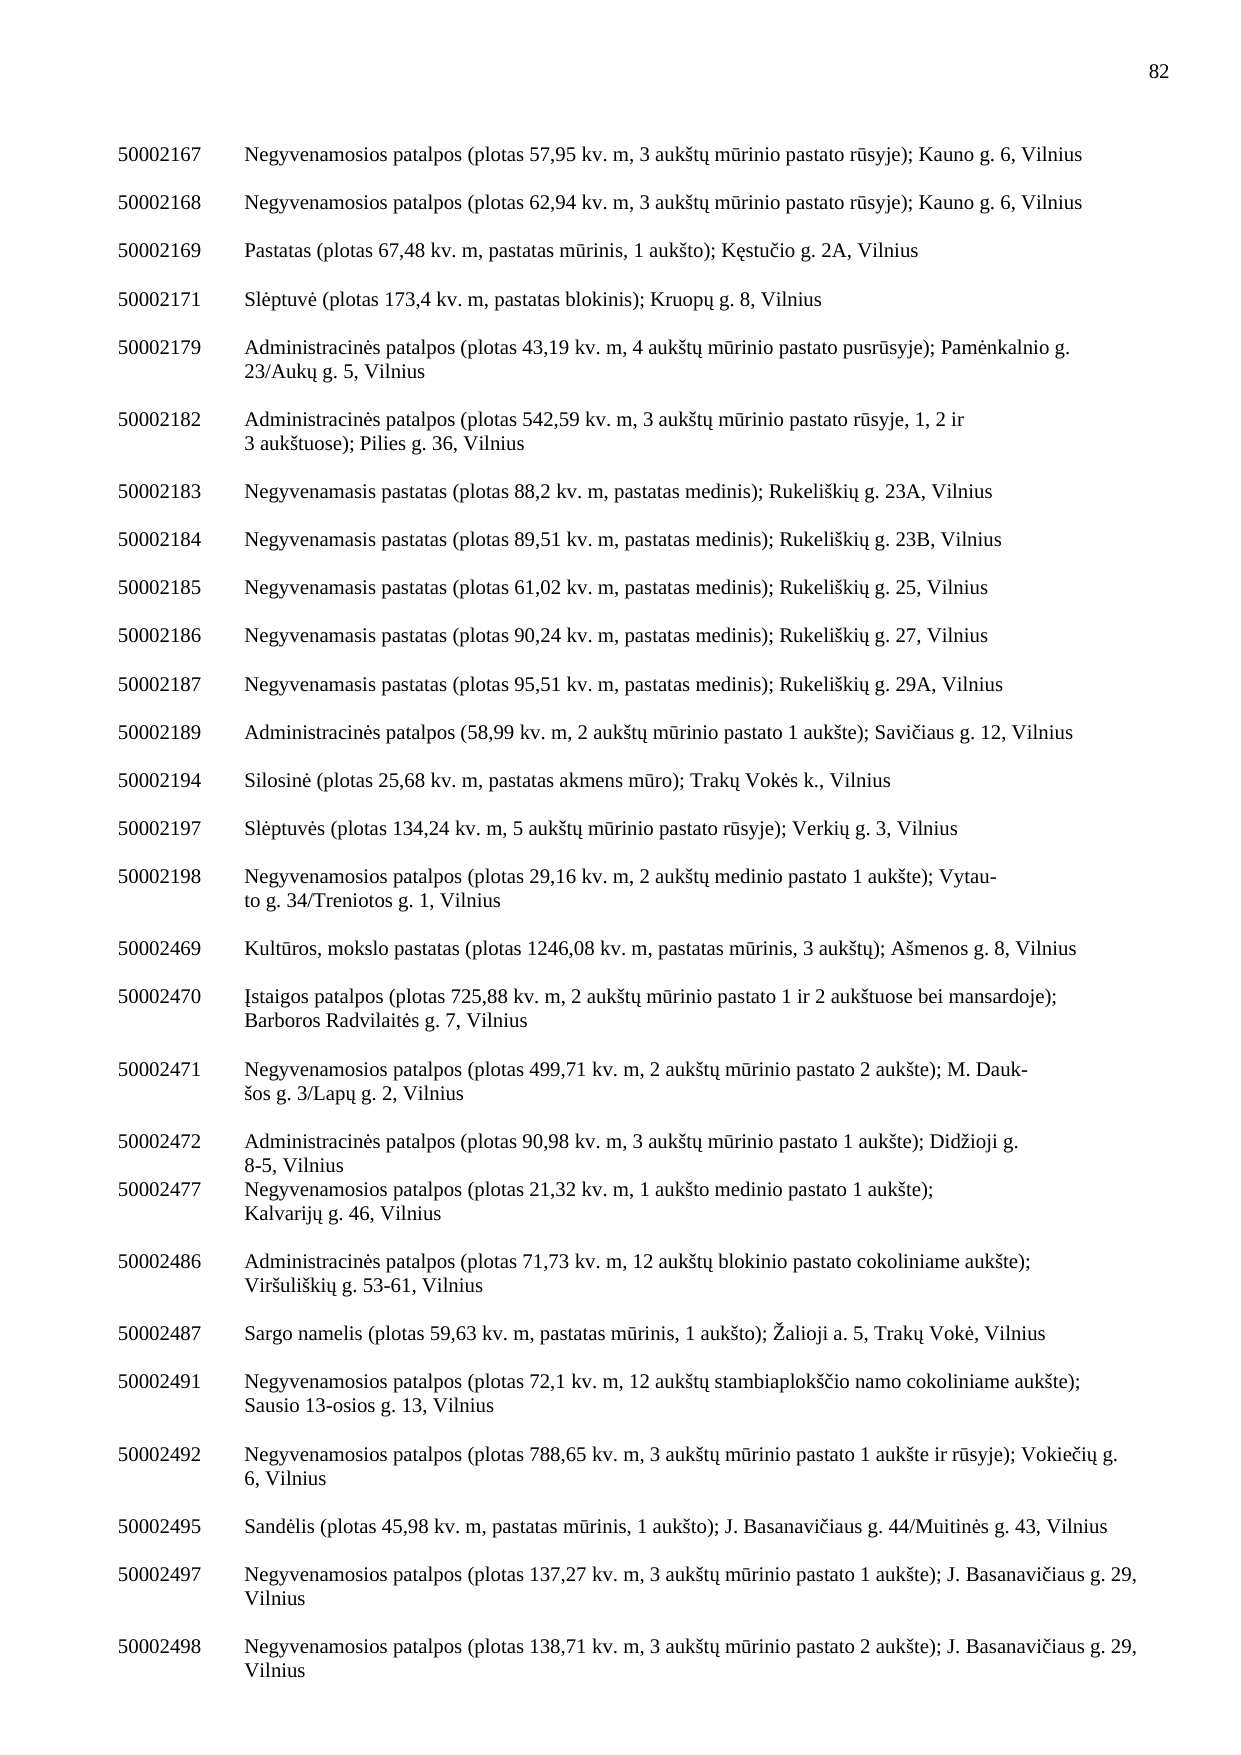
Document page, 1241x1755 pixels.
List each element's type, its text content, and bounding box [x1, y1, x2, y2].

table_cell [1193, 479, 1198, 503]
table_cell Sandėlis (plotas 45,98 kv. m, pastatas mūrinis, 1 aukšto); J. Basanavičiaus g. 44/Muitinės g. 43, Vilnius [233, 1514, 1148, 1538]
table_cell [1198, 1321, 1207, 1345]
table_cell [1207, 551, 1240, 575]
table_cell [1163, 335, 1178, 383]
table_cell [1178, 1249, 1192, 1297]
table_cell Negyvenamosios patalpos (plotas 21,32 kv. m, 1 aukšto medinio pastato 1 aukšte); Kalvarijų g. 46, Vilnius [233, 1177, 1148, 1225]
table_cell 50002194 [101, 768, 233, 792]
table_cell [1207, 1538, 1240, 1562]
table_cell [1198, 1225, 1207, 1249]
table_cell [1198, 575, 1207, 599]
table_cell [1193, 768, 1198, 792]
table_cell [1193, 1177, 1198, 1225]
table_cell [1198, 551, 1207, 575]
table_cell [1207, 383, 1240, 407]
table_cell 50002184 [101, 527, 233, 551]
table_cell [1148, 1249, 1163, 1297]
table_cell [1207, 1442, 1240, 1490]
table_cell 50002185 [101, 575, 233, 599]
table_cell [1193, 720, 1198, 744]
table_cell 50002182 [101, 407, 233, 455]
table_cell [1178, 190, 1192, 214]
table_cell [101, 1297, 1198, 1321]
table_cell [1207, 455, 1240, 479]
table_cell [1198, 190, 1207, 214]
table_cell [101, 1610, 1198, 1634]
table_cell Pastatas (plotas 67,48 kv. m, pastatas mūrinis, 1 aukšto); Kęstučio g. 2A, Vilnius [233, 239, 1148, 262]
table_cell [1148, 239, 1163, 262]
table_cell [1148, 864, 1163, 912]
table_cell [1178, 624, 1192, 647]
table_cell [1148, 624, 1163, 647]
table_cell [1198, 624, 1207, 647]
table_cell [1178, 527, 1192, 551]
table_cell [1207, 142, 1240, 166]
table_cell [1198, 1538, 1207, 1562]
table_cell [1198, 1057, 1207, 1105]
table_cell [1207, 1297, 1240, 1321]
table_cell [101, 696, 1198, 720]
table_cell [1163, 936, 1178, 960]
table_cell [1198, 1177, 1207, 1225]
table_cell [101, 648, 1198, 672]
table_cell [1148, 768, 1163, 792]
table_cell [1163, 1177, 1178, 1225]
table_cell [1163, 1321, 1178, 1345]
table_cell 50002187 [101, 672, 233, 696]
table_cell [1207, 672, 1240, 696]
table_cell Administracinės patalpos (58,99 kv. m, 2 aukštų mūrinio pastato 1 aukšte); Savičiaus g. 12, Vilnius [233, 720, 1148, 744]
table_cell [1163, 1249, 1178, 1297]
table_cell [1163, 527, 1178, 551]
table_cell [1207, 816, 1240, 840]
table_cell [1148, 1442, 1163, 1490]
table_cell [1207, 1057, 1240, 1105]
table_cell [1163, 239, 1178, 262]
table_cell [1193, 672, 1198, 696]
table_cell [1198, 648, 1207, 672]
table_cell [1178, 239, 1192, 262]
table_cell [1207, 624, 1240, 647]
table_cell [101, 1105, 1198, 1129]
table_cell Įstaigos patalpos (plotas 725,88 kv. m, 2 aukštų mūrinio pastato 1 ir 2 aukštuose bei mansardoje); Barboros Radvilaitės g. 7, Vilnius [233, 984, 1148, 1032]
table_cell [1207, 1562, 1240, 1610]
table_cell [1207, 744, 1240, 768]
table_cell [1207, 984, 1240, 1032]
table_cell 50002497 [101, 1562, 233, 1610]
table_cell Negyvenamosios patalpos (plotas 29,16 kv. m, 2 aukštų medinio pastato 1 aukšte); Vytau- to g. 34/Treniotos g. 1, Vilnius [233, 864, 1148, 912]
table_cell [1178, 1177, 1192, 1225]
table_cell [1178, 142, 1192, 166]
table_cell [101, 383, 1198, 407]
table_cell Negyvenamosios patalpos (plotas 788,65 kv. m, 3 aukštų mūrinio pastato 1 aukšte ir rūsyje); Vokiečių g. 6, Vilnius [233, 1442, 1148, 1490]
table_cell 50002471 [101, 1057, 233, 1105]
table_cell [101, 960, 1198, 984]
table_cell [1207, 575, 1240, 599]
table_cell 50002179 [101, 335, 233, 383]
table_cell [1198, 479, 1207, 503]
table_cell [1207, 960, 1240, 984]
table_cell [1198, 1442, 1207, 1490]
table_cell [1178, 864, 1192, 912]
table_cell [1193, 1634, 1198, 1682]
table_cell [1193, 407, 1198, 455]
table_cell [1198, 1249, 1207, 1297]
table_cell [1207, 1033, 1240, 1057]
table_cell [1198, 1418, 1207, 1442]
table_cell [1193, 1057, 1198, 1105]
table_cell [1207, 479, 1240, 503]
table_cell [1148, 1634, 1163, 1682]
table_cell [101, 166, 1198, 190]
table_cell 50002472 [101, 1129, 233, 1177]
table_cell [1163, 1634, 1178, 1682]
table_cell [1178, 1369, 1192, 1417]
table_cell [1178, 816, 1192, 840]
table_cell [1163, 1514, 1178, 1538]
table_cell [1178, 335, 1192, 383]
table_cell [1198, 816, 1207, 840]
table_cell [1207, 263, 1240, 287]
table_cell [1193, 190, 1198, 214]
table_cell Negyvenamosios patalpos (plotas 137,27 kv. m, 3 aukštų mūrinio pastato 1 aukšte); J. Basanavičiaus g. 29, Vilnius [233, 1562, 1148, 1610]
table_cell Slėptuvė (plotas 173,4 kv. m, pastatas blokinis); Kruopų g. 8, Vilnius [233, 287, 1148, 311]
table_cell [1207, 696, 1240, 720]
table_cell Negyvenamasis pastatas (plotas 61,02 kv. m, pastatas medinis); Rukeliškių g. 25, Vilnius [233, 575, 1148, 599]
table_cell 50002487 [101, 1321, 233, 1345]
table_cell 50002486 [101, 1249, 233, 1297]
table_cell [1198, 239, 1207, 262]
table_cell [1163, 1057, 1178, 1105]
table_cell [1193, 936, 1198, 960]
table_cell [1207, 214, 1240, 238]
table_cell Negyvenamasis pastatas (plotas 89,51 kv. m, pastatas medinis); Rukeliškių g. 23B, Vilnius [233, 527, 1148, 551]
table_cell [1198, 768, 1207, 792]
table_cell Administracinės patalpos (plotas 71,73 kv. m, 12 aukštų blokinio pastato cokoliniame aukšte); Viršuliškių g. 53-61, Vilnius [233, 1249, 1148, 1297]
table_cell Negyvenamosios patalpos (plotas 57,95 kv. m, 3 aukštų mūrinio pastato rūsyje); Kauno g. 6, Vilnius [233, 142, 1148, 166]
table_cell Negyvenamosios patalpos (plotas 62,94 kv. m, 3 aukštų mūrinio pastato rūsyje); Kauno g. 6, Vilnius [233, 190, 1148, 214]
table_cell [1178, 1321, 1192, 1345]
table_cell [101, 503, 1198, 527]
table_cell [1207, 1610, 1240, 1634]
table_cell Administracinės patalpos (plotas 90,98 kv. m, 3 aukštų mūrinio pastato 1 aukšte); Didžioji g. 8-5, Vilnius [233, 1129, 1148, 1177]
table_cell [1163, 816, 1178, 840]
table_cell [1178, 768, 1192, 792]
table_cell [1198, 1345, 1207, 1369]
table_cell [1163, 1369, 1178, 1417]
table_cell [1207, 1490, 1240, 1514]
table_cell [1198, 984, 1207, 1032]
table_cell [1163, 287, 1178, 311]
table_cell [1178, 1057, 1192, 1105]
table_cell [1148, 190, 1163, 214]
table_cell [1148, 1562, 1163, 1610]
table_cell [1148, 1321, 1163, 1345]
table_cell 50002477 [101, 1177, 233, 1225]
table_cell 50002183 [101, 479, 233, 503]
table_cell [1163, 624, 1178, 647]
table_cell [1148, 1369, 1163, 1417]
table_cell 50002189 [101, 720, 233, 744]
table_cell [1193, 1129, 1198, 1177]
table_cell 50002492 [101, 1442, 233, 1490]
table_cell [1148, 936, 1163, 960]
table_cell Negyvenamosios patalpos (plotas 499,71 kv. m, 2 aukštų mūrinio pastato 2 aukšte); M. Dauk- šos g. 3/Lapų g. 2, Vilnius [233, 1057, 1148, 1105]
table_cell [1148, 407, 1163, 455]
table_cell [1178, 720, 1192, 744]
table_cell [1207, 792, 1240, 816]
table_cell [1207, 864, 1240, 912]
table_cell [1207, 166, 1240, 190]
table_cell [1193, 1562, 1198, 1610]
table_cell [1198, 287, 1207, 311]
table_cell [1148, 984, 1163, 1032]
table_cell [1178, 1129, 1192, 1177]
table_cell [1198, 142, 1207, 166]
table_cell [1163, 190, 1178, 214]
table_cell [101, 455, 1198, 479]
table_cell 50002169 [101, 239, 233, 262]
table_cell Slėptuvės (plotas 134,24 kv. m, 5 aukštų mūrinio pastato rūsyje); Verkių g. 3, Vilnius [233, 816, 1148, 840]
table_cell [1193, 1249, 1198, 1297]
table_cell [101, 214, 1198, 238]
table_cell [1198, 407, 1207, 455]
table_cell [1207, 936, 1240, 960]
table_cell [1198, 960, 1207, 984]
table_cell [1163, 575, 1178, 599]
table_cell [1178, 1442, 1192, 1490]
table_cell [1198, 383, 1207, 407]
table_cell [1193, 1369, 1198, 1417]
table_cell [1198, 1033, 1207, 1057]
table_cell Negyvenamasis pastatas (plotas 88,2 kv. m, pastatas medinis); Rukeliškių g. 23A, Vilnius [233, 479, 1148, 503]
table_cell [1198, 1610, 1207, 1634]
table_cell [1148, 1514, 1163, 1538]
table_cell [1193, 239, 1198, 262]
table_cell [1207, 287, 1240, 311]
table_cell [1163, 1129, 1178, 1177]
table_cell [1198, 335, 1207, 383]
table_cell [101, 1345, 1198, 1369]
table_cell [101, 118, 1198, 142]
table_cell 50002470 [101, 984, 233, 1032]
table_cell [1207, 768, 1240, 792]
table_cell Negyvenamosios patalpos (plotas 138,71 kv. m, 3 aukštų mūrinio pastato 2 aukšte); J. Basanavičiaus g. 29, Vilnius [233, 1634, 1148, 1682]
table_cell [1198, 912, 1207, 936]
table_cell [1207, 190, 1240, 214]
table_cell Negyvenamasis pastatas (plotas 90,24 kv. m, pastatas medinis); Rukeliškių g. 27, Vilnius [233, 624, 1148, 647]
table_cell [1148, 142, 1163, 166]
table_cell [1198, 1634, 1207, 1682]
table_cell 50002171 [101, 287, 233, 311]
table_cell Sargo namelis (plotas 59,63 kv. m, pastatas mūrinis, 1 aukšto); Žalioji a. 5, Trakų Vokė, Vilnius [233, 1321, 1148, 1345]
table_cell [1207, 311, 1240, 335]
table_cell [1178, 575, 1192, 599]
table_cell 50002168 [101, 190, 233, 214]
table_cell [1198, 840, 1207, 864]
table_cell [1178, 672, 1192, 696]
table_cell [1148, 335, 1163, 383]
table_cell 50002498 [101, 1634, 233, 1682]
table_cell [1163, 672, 1178, 696]
table_cell [1198, 1369, 1207, 1417]
table_cell [1207, 840, 1240, 864]
table_cell [1193, 1442, 1198, 1490]
table_cell [1193, 335, 1198, 383]
table_cell [1148, 527, 1163, 551]
table_cell [101, 792, 1198, 816]
table_cell Negyvenamosios patalpos (plotas 72,1 kv. m, 12 aukštų stambiaplokščio namo cokoliniame aukšte); Sausio 13-osios g. 13, Vilnius [233, 1369, 1148, 1417]
table_cell [1207, 118, 1240, 142]
table_cell [101, 1418, 1198, 1442]
table_cell [1207, 648, 1240, 672]
table_cell [101, 1033, 1198, 1057]
table_cell [1198, 1490, 1207, 1514]
table_cell [1198, 1514, 1207, 1538]
table_cell [101, 311, 1198, 335]
table_cell [1148, 1057, 1163, 1105]
table_cell [1207, 720, 1240, 744]
table_cell [1207, 335, 1240, 383]
table_cell [1207, 1418, 1240, 1442]
table_cell [1163, 479, 1178, 503]
table_cell [1148, 575, 1163, 599]
table_cell 50002469 [101, 936, 233, 960]
table_cell [1193, 575, 1198, 599]
table_cell [1207, 1321, 1240, 1345]
table_cell 50002186 [101, 624, 233, 647]
table_cell [1198, 1562, 1207, 1610]
table_cell [1178, 479, 1192, 503]
table_cell [1198, 1297, 1207, 1321]
table_cell [1163, 768, 1178, 792]
table_cell [1148, 1177, 1163, 1225]
table_cell Kultūros, mokslo pastatas (plotas 1246,08 kv. m, pastatas mūrinis, 3 aukštų); Ašmenos g. 8, Vilnius [233, 936, 1148, 960]
table_cell [1163, 984, 1178, 1032]
table_cell [1178, 1634, 1192, 1682]
table_cell [1198, 263, 1207, 287]
table_cell [1207, 1225, 1240, 1249]
table_cell [101, 263, 1198, 287]
table_cell [1207, 407, 1240, 455]
table_cell [1148, 816, 1163, 840]
table_cell [1193, 1321, 1198, 1345]
table_cell Administracinės patalpos (plotas 542,59 kv. m, 3 aukštų mūrinio pastato rūsyje, 1, 2 ir 3 aukštuose); Pilies g. 36, Vilnius [233, 407, 1148, 455]
table_cell [1198, 503, 1207, 527]
table_cell [1198, 936, 1207, 960]
table_cell [1148, 1129, 1163, 1177]
table_cell [1193, 527, 1198, 551]
table_cell [1207, 599, 1240, 623]
table_cell [1148, 287, 1163, 311]
table_cell Negyvenamasis pastatas (plotas 95,51 kv. m, pastatas medinis); Rukeliškių g. 29A, Vilnius [233, 672, 1148, 696]
table_cell [1193, 984, 1198, 1032]
table_cell [1198, 455, 1207, 479]
table_cell [1178, 407, 1192, 455]
table_cell [1163, 1442, 1178, 1490]
table_cell [1148, 720, 1163, 744]
table_cell 50002167 [101, 142, 233, 166]
table_cell [1178, 1514, 1192, 1538]
table_cell 50002491 [101, 1369, 233, 1417]
table_cell [101, 744, 1198, 768]
table_cell [1198, 696, 1207, 720]
table_cell [1198, 166, 1207, 190]
table_cell Administracinės patalpos (plotas 43,19 kv. m, 4 aukštų mūrinio pastato pusrūsyje); Pamėnkalnio g. 23/Aukų g. 5, Vilnius [233, 335, 1148, 383]
table_cell [1198, 311, 1207, 335]
table_cell [1148, 672, 1163, 696]
table_cell [1198, 214, 1207, 238]
table_cell [1198, 864, 1207, 912]
table_cell [1207, 1634, 1240, 1682]
table_cell [1207, 912, 1240, 936]
table_cell [101, 551, 1198, 575]
table_cell [101, 599, 1198, 623]
table_cell Silosinė (plotas 25,68 kv. m, pastatas akmens mūro); Trakų Vokės k., Vilnius [233, 768, 1148, 792]
table_cell [1178, 1562, 1192, 1610]
table_cell [1178, 287, 1192, 311]
table_cell [1193, 624, 1198, 647]
table_cell [1193, 864, 1198, 912]
table_cell [1207, 527, 1240, 551]
table_cell [1207, 1369, 1240, 1417]
table_cell [1163, 720, 1178, 744]
table_cell [1198, 599, 1207, 623]
table_cell [1207, 1105, 1240, 1129]
table_cell [1163, 142, 1178, 166]
table_cell [1193, 1514, 1198, 1538]
table_cell [101, 840, 1198, 864]
table_cell [1178, 936, 1192, 960]
table_cell [1198, 527, 1207, 551]
table_cell [1207, 503, 1240, 527]
table_cell [1207, 239, 1240, 262]
table_cell [1207, 1345, 1240, 1369]
table_cell [1198, 672, 1207, 696]
table_cell [1193, 287, 1198, 311]
table_cell [1193, 816, 1198, 840]
table_cell [1178, 984, 1192, 1032]
table_cell [1198, 744, 1207, 768]
table_cell [1207, 1177, 1240, 1225]
table_cell [1207, 1249, 1240, 1297]
table_cell [1198, 1105, 1207, 1129]
table_cell [1198, 1129, 1207, 1177]
table_cell [1163, 864, 1178, 912]
table_cell [1207, 1129, 1240, 1177]
table_cell [1163, 407, 1178, 455]
table_cell [1207, 1514, 1240, 1538]
table_cell [1163, 1562, 1178, 1610]
table_cell [101, 1225, 1198, 1249]
table_cell [101, 1490, 1198, 1514]
table_cell [1198, 720, 1207, 744]
table_cell [101, 1538, 1198, 1562]
table_cell [1148, 479, 1163, 503]
table_cell 50002495 [101, 1514, 233, 1538]
table_cell [1198, 118, 1207, 142]
table_cell 50002197 [101, 816, 233, 840]
table_cell [1198, 792, 1207, 816]
table_cell [1193, 142, 1198, 166]
table_cell 50002198 [101, 864, 233, 912]
table_cell [101, 912, 1198, 936]
